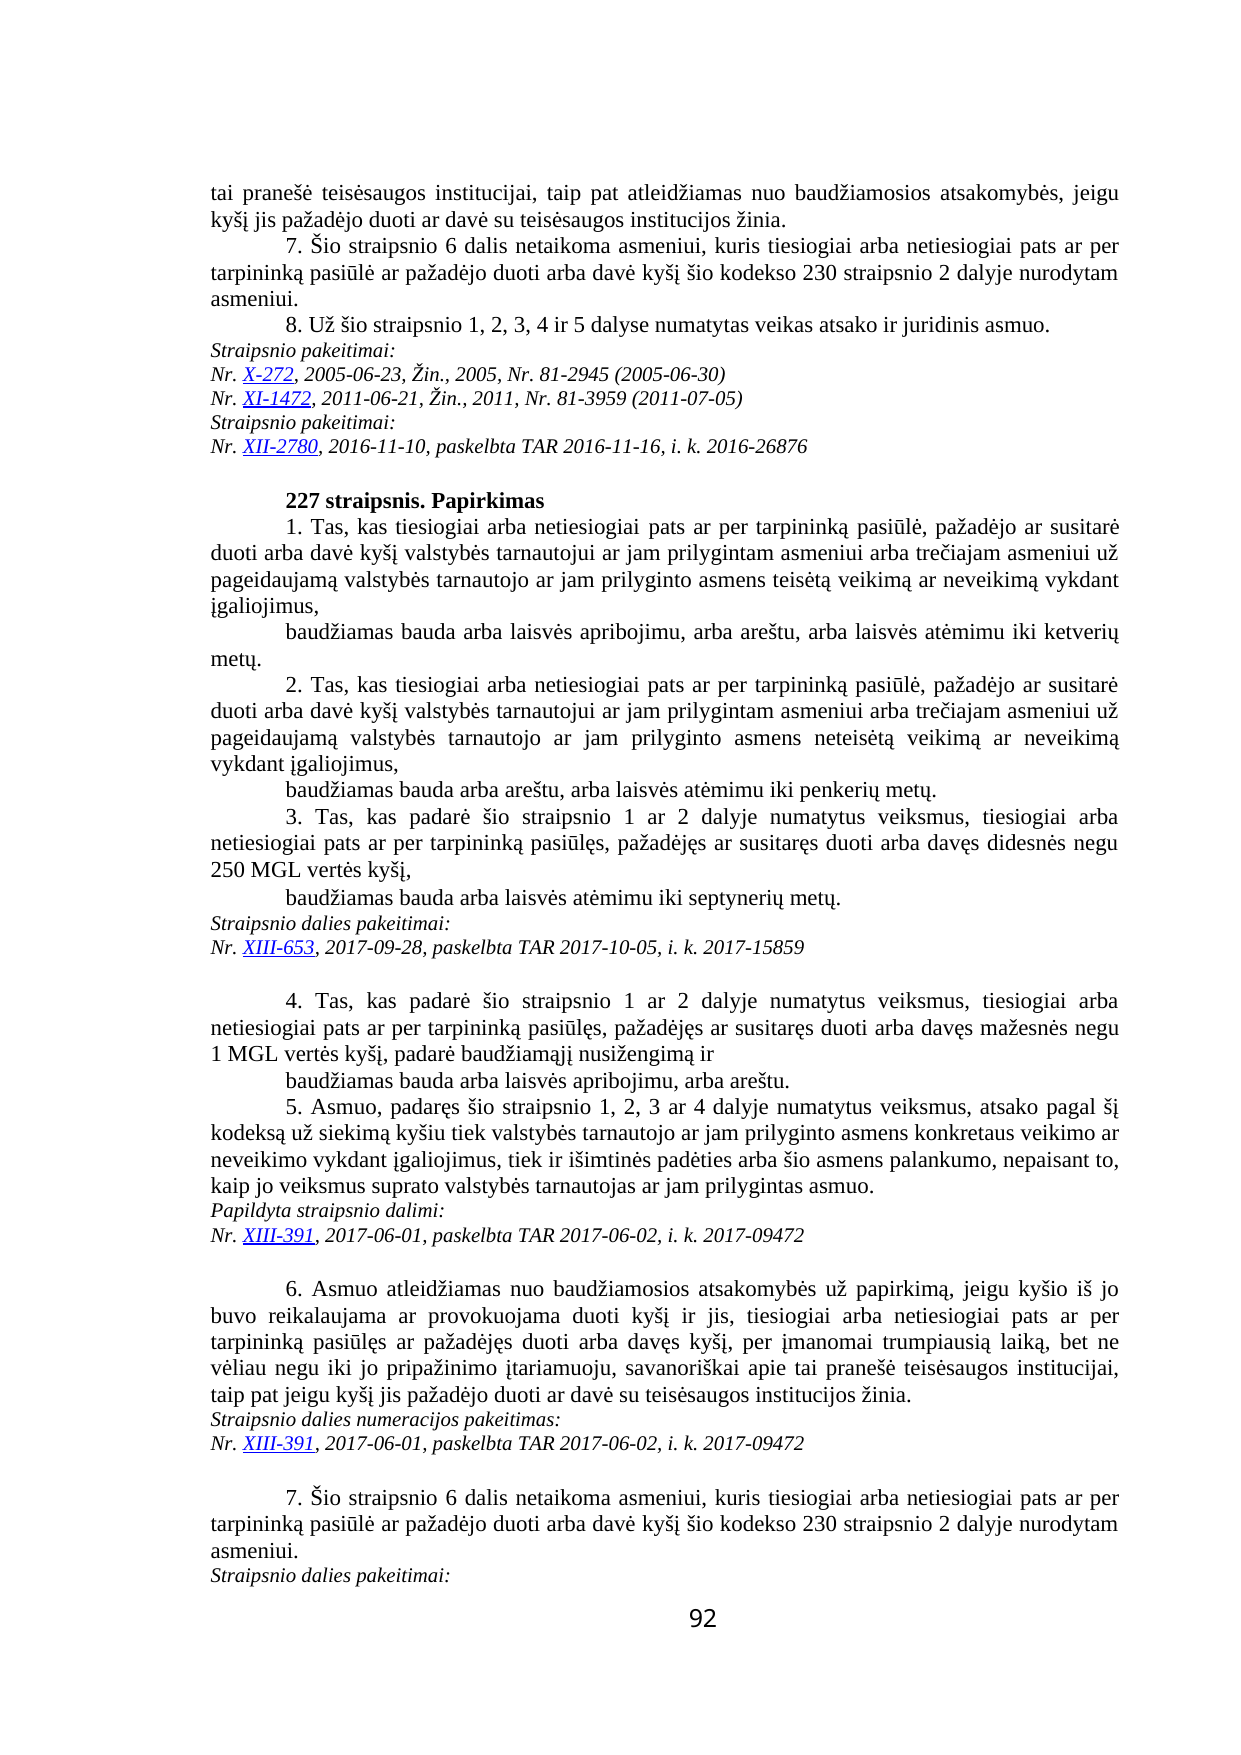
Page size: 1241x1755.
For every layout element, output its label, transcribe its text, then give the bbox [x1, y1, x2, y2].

text Nr. XI-1472, 2011-06-21, Žin., 2011, Nr. 81-3959 (2011-07-05) [210, 386, 1120, 410]
text 6. Asmuo atleidžiamas nuo baudžiamosios atsakomybės už papirkimą, jeigu kyšio iš jo buvo reikalaujama ar provokuojama duoti kyšį ir jis, tiesiogiai arba netiesiogiai pats ar per tarpininką pasiūlęs ar pažadėjęs duoti arba davęs kyšį, per įmanomai trumpiausią laiką, bet ne vėliau negu iki jo pripažinimo įtariamuoju, savanoriškai apie tai pranešė teisėsaugos institucijai, taip pat jeigu kyšį jis pažadėjo duoti ar davė su teisėsaugos institucijos žinia. [210, 1275, 1120, 1407]
text Nr. XIII-391, 2017-06-01, paskelbta TAR 2017-06-02, i. k. 2017-09472 [210, 1222, 1120, 1247]
text 3. Tas, kas padarė šio straipsnio 1 ar 2 dalyje numatytus veiksmus, tiesiogiai arba netiesiogiai pats ar per tarpininką pasiūlęs, pažadėjęs ar susitaręs duoti arba davęs didesnės negu 250 MGL vertės kyšį, [210, 803, 1120, 882]
text Papildyta straipsnio dalimi: [210, 1198, 1120, 1222]
text Nr. XIII-391, 2017-06-01, paskelbta TAR 2017-06-02, i. k. 2017-09472 [210, 1431, 1120, 1455]
text Straipsnio pakeitimai: [210, 338, 1120, 362]
text Straipsnio dalies numeracijos pakeitimas: [210, 1407, 1120, 1431]
text 4. Tas, kas padarė šio straipsnio 1 ar 2 dalyje numatytus veiksmus, tiesiogiai arba netiesiogiai pats ar per tarpininką pasiūlęs, pažadėjęs ar susitaręs duoti arba davęs mažesnės negu 1 MGL vertės kyšį, padarė baudžiamąjį nusižengimą ir [210, 988, 1120, 1067]
text 5. Asmuo, padaręs šio straipsnio 1, 2, 3 ar 4 dalyje numatytus veiksmus, atsako pagal šį kodeksą už siekimą kyšiu tiek valstybės tarnautojo ar jam prilyginto asmens konkretaus veikimo ar neveikimo vykdant įgaliojimus, tiek ir išimtinės padėties arba šio asmens palankumo, nepaisant to, kaip jo veiksmus suprato valstybės tarnautojas ar jam prilygintas asmuo. [210, 1093, 1120, 1198]
text 2. Tas, kas tiesiogiai arba netiesiogiai pats ar per tarpininką pasiūlė, pažadėjo ar susitarė duoti arba davė kyšį valstybės tarnautojui ar jam prilygintam asmeniui arba trečiajam asmeniui už pageidaujamą valstybės tarnautojo ar jam prilyginto asmens neteisėtą veikimą ar neveikimą vykdant įgaliojimus, [210, 671, 1120, 777]
text 227 straipsnis. Papirkimas [210, 487, 1120, 513]
text Straipsnio dalies pakeitimai: [210, 1563, 1120, 1587]
text tai pranešė teisėsaugos institucijai, taip pat atleidžiamas nuo baudžiamosios atsakomybės, jeigu kyšį jis pažadėjo duoti ar davė su teisėsaugos institucijos žinia. [210, 179, 1120, 232]
text Nr. XIII-653, 2017-09-28, paskelbta TAR 2017-10-05, i. k. 2017-15859 [210, 935, 1120, 959]
text 7. Šio straipsnio 6 dalis netaikoma asmeniui, kuris tiesiogiai arba netiesiogiai pats ar per tarpininką pasiūlė ar pažadėjo duoti arba davė kyšį šio kodekso 230 straipsnio 2 dalyje nurodytam asmeniui. [210, 1484, 1120, 1563]
text Nr. X-272, 2005-06-23, Žin., 2005, Nr. 81-2945 (2005-06-30) [210, 362, 1120, 386]
text 7. Šio straipsnio 6 dalis netaikoma asmeniui, kuris tiesiogiai arba netiesiogiai pats ar per tarpininką pasiūlė ar pažadėjo duoti arba davė kyšį šio kodekso 230 straipsnio 2 dalyje nurodytam asmeniui. [210, 232, 1120, 311]
text Straipsnio pakeitimai: [210, 410, 1120, 434]
text 1. Tas, kas tiesiogiai arba netiesiogiai pats ar per tarpininką pasiūlė, pažadėjo ar susitarė duoti arba davė kyšį valstybės tarnautojui ar jam prilygintam asmeniui arba trečiajam asmeniui už pageidaujamą valstybės tarnautojo ar jam prilyginto asmens teisėtą veikimą ar neveikimą vykdant įgaliojimus, [210, 513, 1120, 618]
text Straipsnio dalies pakeitimai: [210, 911, 1120, 935]
text baudžiamas bauda arba areštu, arba laisvės atėmimu iki penkerių metų. [210, 777, 1120, 803]
text baudžiamas bauda arba laisvės apribojimu, arba areštu. [210, 1067, 1120, 1093]
text 8. Už šio straipsnio 1, 2, 3, 4 ir 5 dalyse numatytas veikas atsako ir juridinis asmuo. [210, 311, 1120, 338]
text Nr. XII-2780, 2016-11-10, paskelbta TAR 2016-11-16, i. k. 2016-26876 [210, 434, 1120, 458]
text baudžiamas bauda arba laisvės atėmimu iki septynerių metų. [210, 882, 1120, 911]
text baudžiamas bauda arba laisvės apribojimu, arba areštu, arba laisvės atėmimu iki ketverių metų. [210, 618, 1120, 671]
